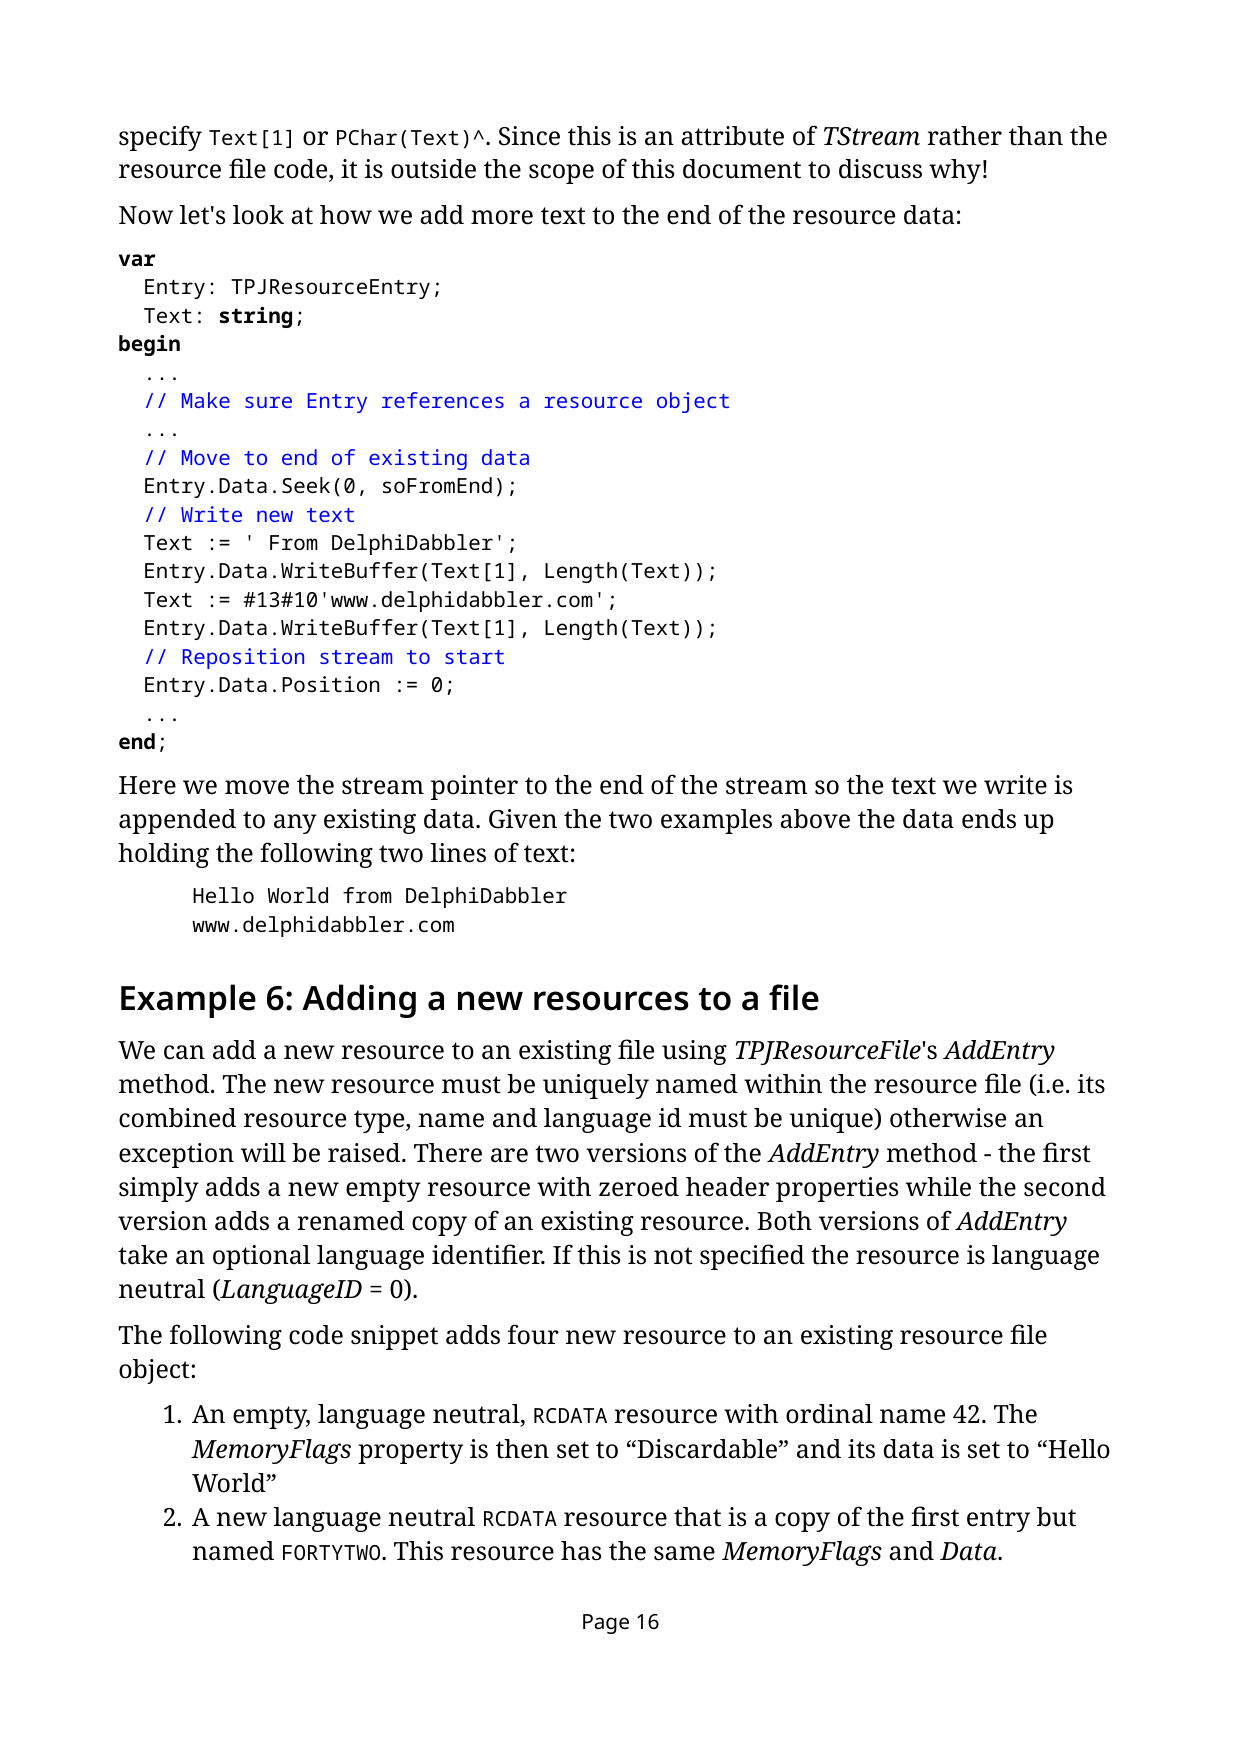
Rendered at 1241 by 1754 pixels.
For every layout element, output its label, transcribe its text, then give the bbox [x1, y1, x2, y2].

subtitle Example 6: Adding a new resources to a file [118, 975, 1122, 1021]
text var [118, 244, 1122, 272]
text specify Text[1] or PChar(Text)^. Since this is an attribute of TStream rather than the resource file code, it is outside the scope of this document to discuss why! [118, 118, 1122, 186]
text Hello World from DelphiDabbler www.delphidabbler.com [118, 881, 1122, 938]
text Entry.Data.Seek(0, soFromEnd); [118, 471, 1122, 500]
text Text: string; [118, 301, 1122, 329]
text // Make sure Entry references a resource object [118, 386, 1122, 414]
list A new language neutral RCDATA resource that is a copy of the first entry but named FORTYTWO. This resource has the same MemoryFlags and Data. [162, 1499, 1122, 1567]
text Text := #13#10'www.delphidabbler.com'; [118, 585, 1122, 613]
text // Move to end of existing data [118, 443, 1122, 471]
text Here we move the stream pointer to the end of the stream so the text we write is appended to any existing data. Given the two examples above the data ends up holding the following two lines of text: [118, 767, 1122, 870]
text ... [118, 414, 1122, 443]
list An empty, language neutral, RCDATA resource with ordinal name 42. The MemoryFlags property is then set to “Discardable” and its data is set to “Hello World” [162, 1397, 1122, 1499]
text ... [118, 699, 1122, 727]
text Entry.Data.Position := 0; [118, 670, 1122, 699]
text Entry: TPJResourceEntry; [118, 272, 1122, 301]
text Entry.Data.WriteBuffer(Text[1], Length(Text)); [118, 613, 1122, 642]
text end; [118, 727, 1122, 756]
text // Reposition stream to start [118, 642, 1122, 670]
text ... [118, 358, 1122, 386]
text Now let's look at how we add more text to the end of the resource data: [118, 198, 1122, 232]
text begin [118, 329, 1122, 358]
text Text := ' From DelphiDabbler'; [118, 528, 1122, 557]
text The following code snippet adds four new resource to an existing resource file object: [118, 1317, 1122, 1385]
text We can add a new resource to an existing file using TPJResourceFile's AddEntry method. The new resource must be uniquely named within the resource file (i.e. its combined resource type, name and language id must be unique) otherwise an exception will be raised. There are two versions of the AddEntry method - the first simply adds a new empty resource with zeroed header properties while the second version adds a renamed copy of an existing resource. Both versions of AddEntry take an optional language identifier. If this is not specified the resource is language neutral (LanguageID = 0). [118, 1033, 1122, 1306]
text // Write new text [118, 500, 1122, 528]
text Entry.Data.WriteBuffer(Text[1], Length(Text)); [118, 557, 1122, 585]
